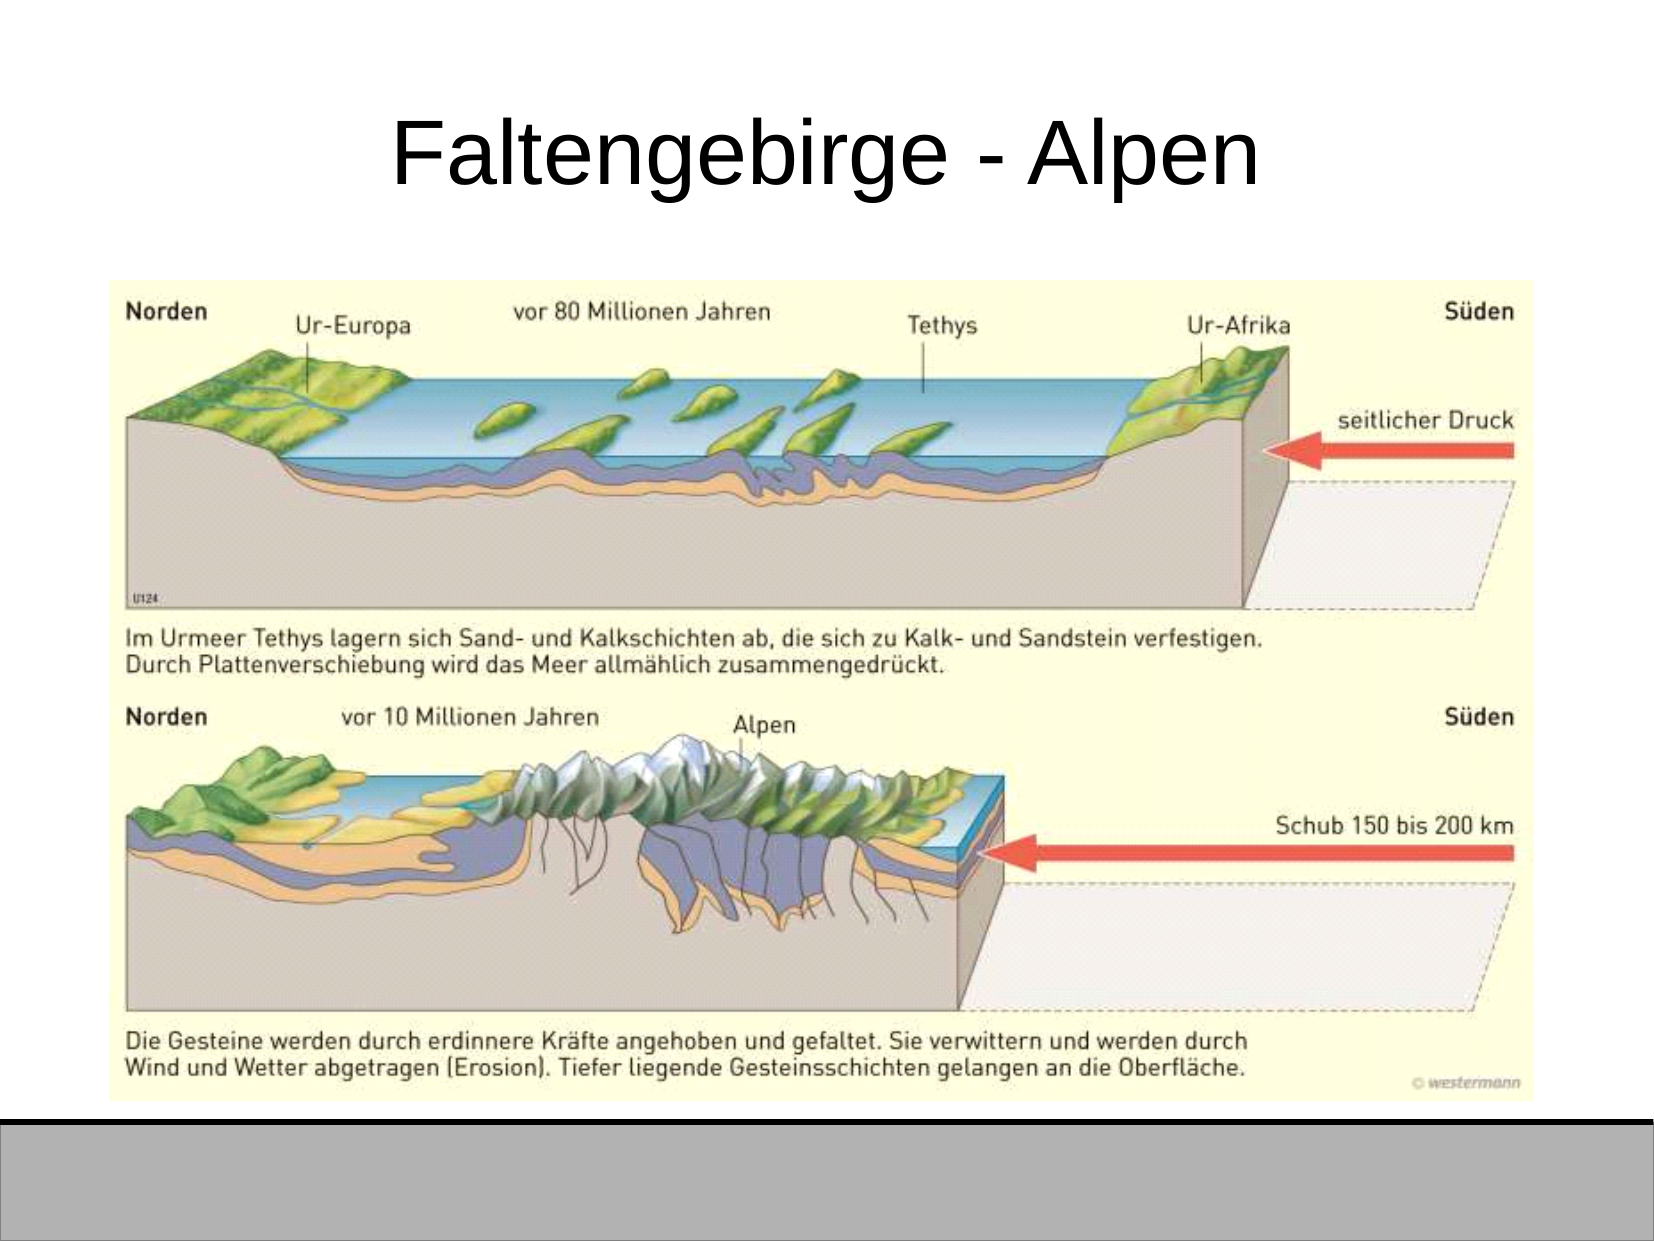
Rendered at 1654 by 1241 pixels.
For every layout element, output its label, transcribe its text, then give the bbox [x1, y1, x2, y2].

title Faltengebirge - Alpen [82, 49, 1571, 257]
text_box [0, 1125, 1654, 1241]
picture [109, 280, 1534, 1101]
